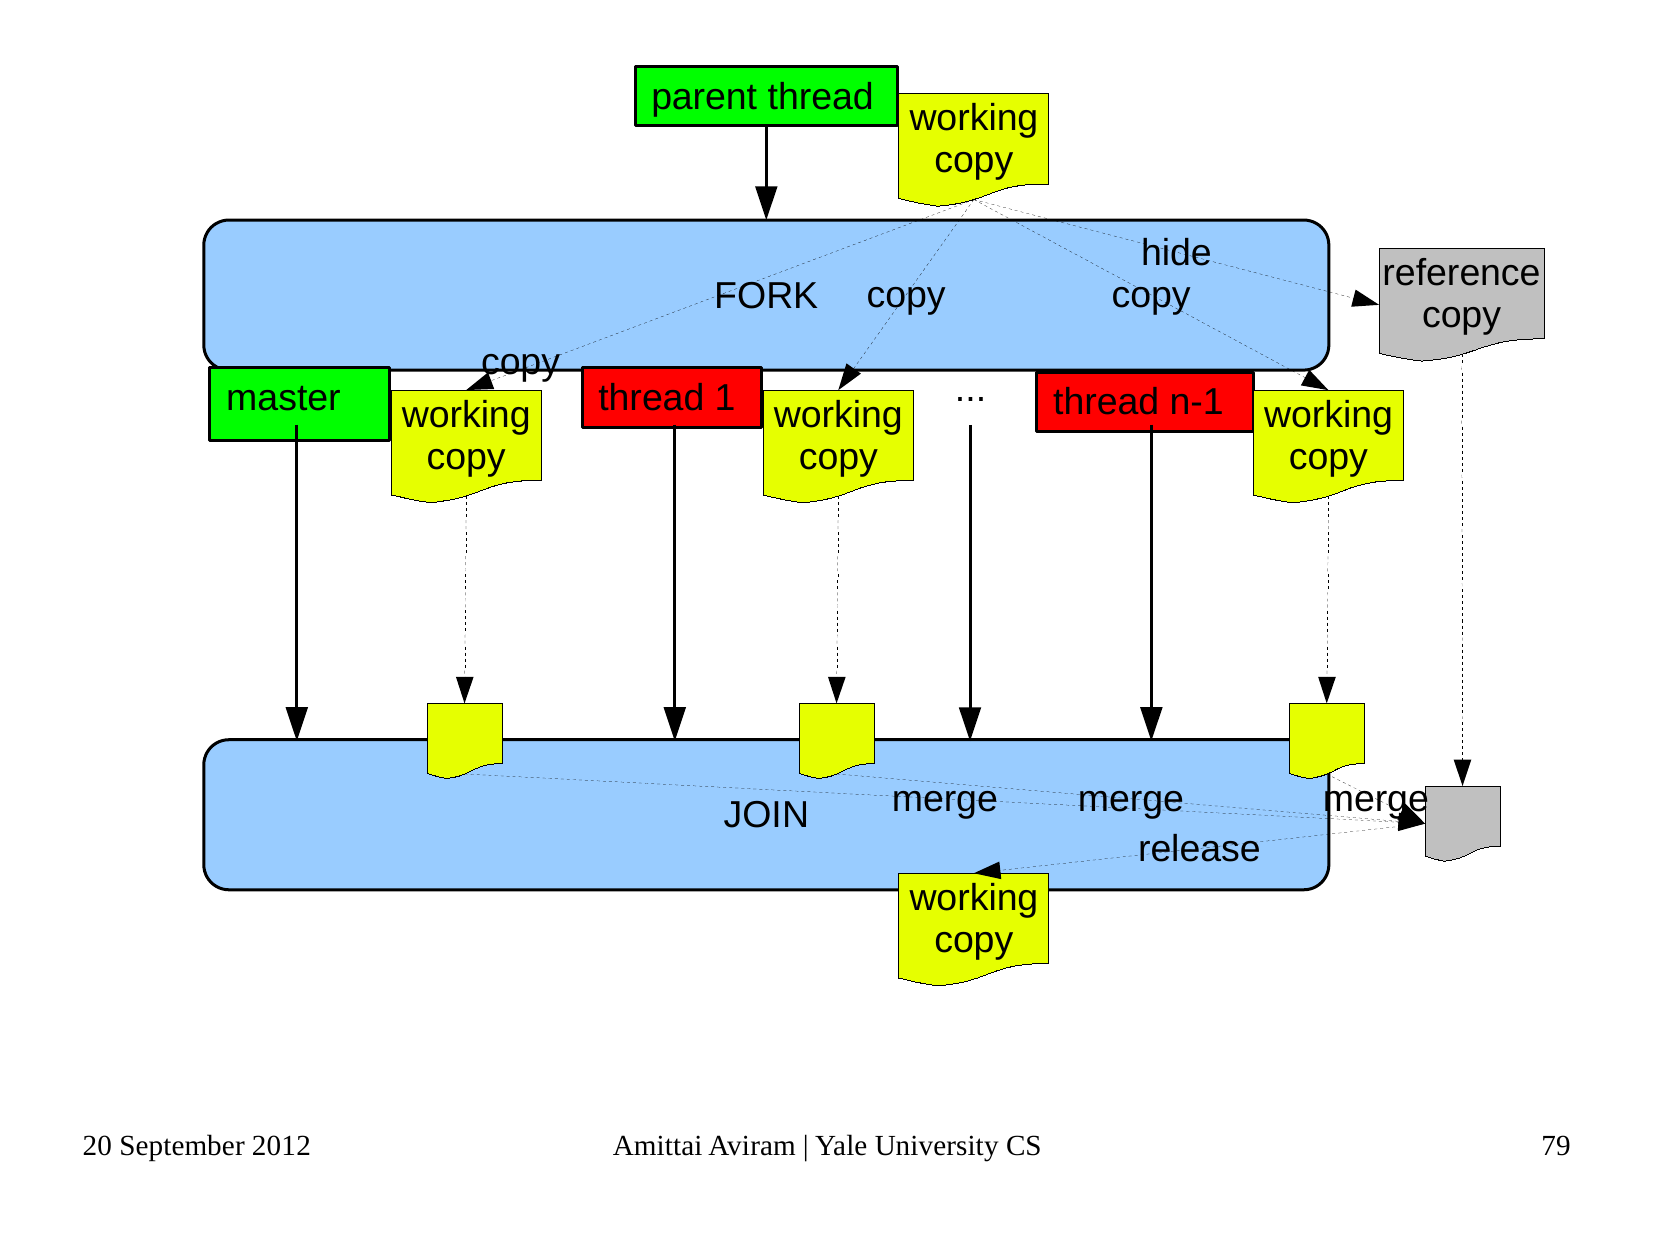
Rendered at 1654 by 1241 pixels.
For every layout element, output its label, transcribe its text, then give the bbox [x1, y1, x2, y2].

text_box FORK [526, 356, 536, 371]
text_box working copy [898, 873, 1049, 986]
text_box ... [940, 360, 1016, 418]
text_box reference copy [1379, 248, 1545, 362]
text_box [427, 703, 503, 779]
text_box working copy [763, 390, 914, 503]
text_box thread 1 [582, 367, 762, 428]
text_box thread n-1 [1036, 372, 1254, 432]
text_box [1425, 786, 1501, 862]
text_box working copy [898, 93, 1049, 207]
text_box [799, 703, 875, 779]
text_box working copy [1253, 390, 1404, 503]
text_box [1289, 703, 1365, 779]
text_box FORK [203, 220, 1329, 371]
text_box working copy [391, 390, 542, 503]
text_box FORK [504, 356, 515, 371]
text_box master [209, 367, 390, 441]
text_box parent thread [635, 66, 898, 126]
